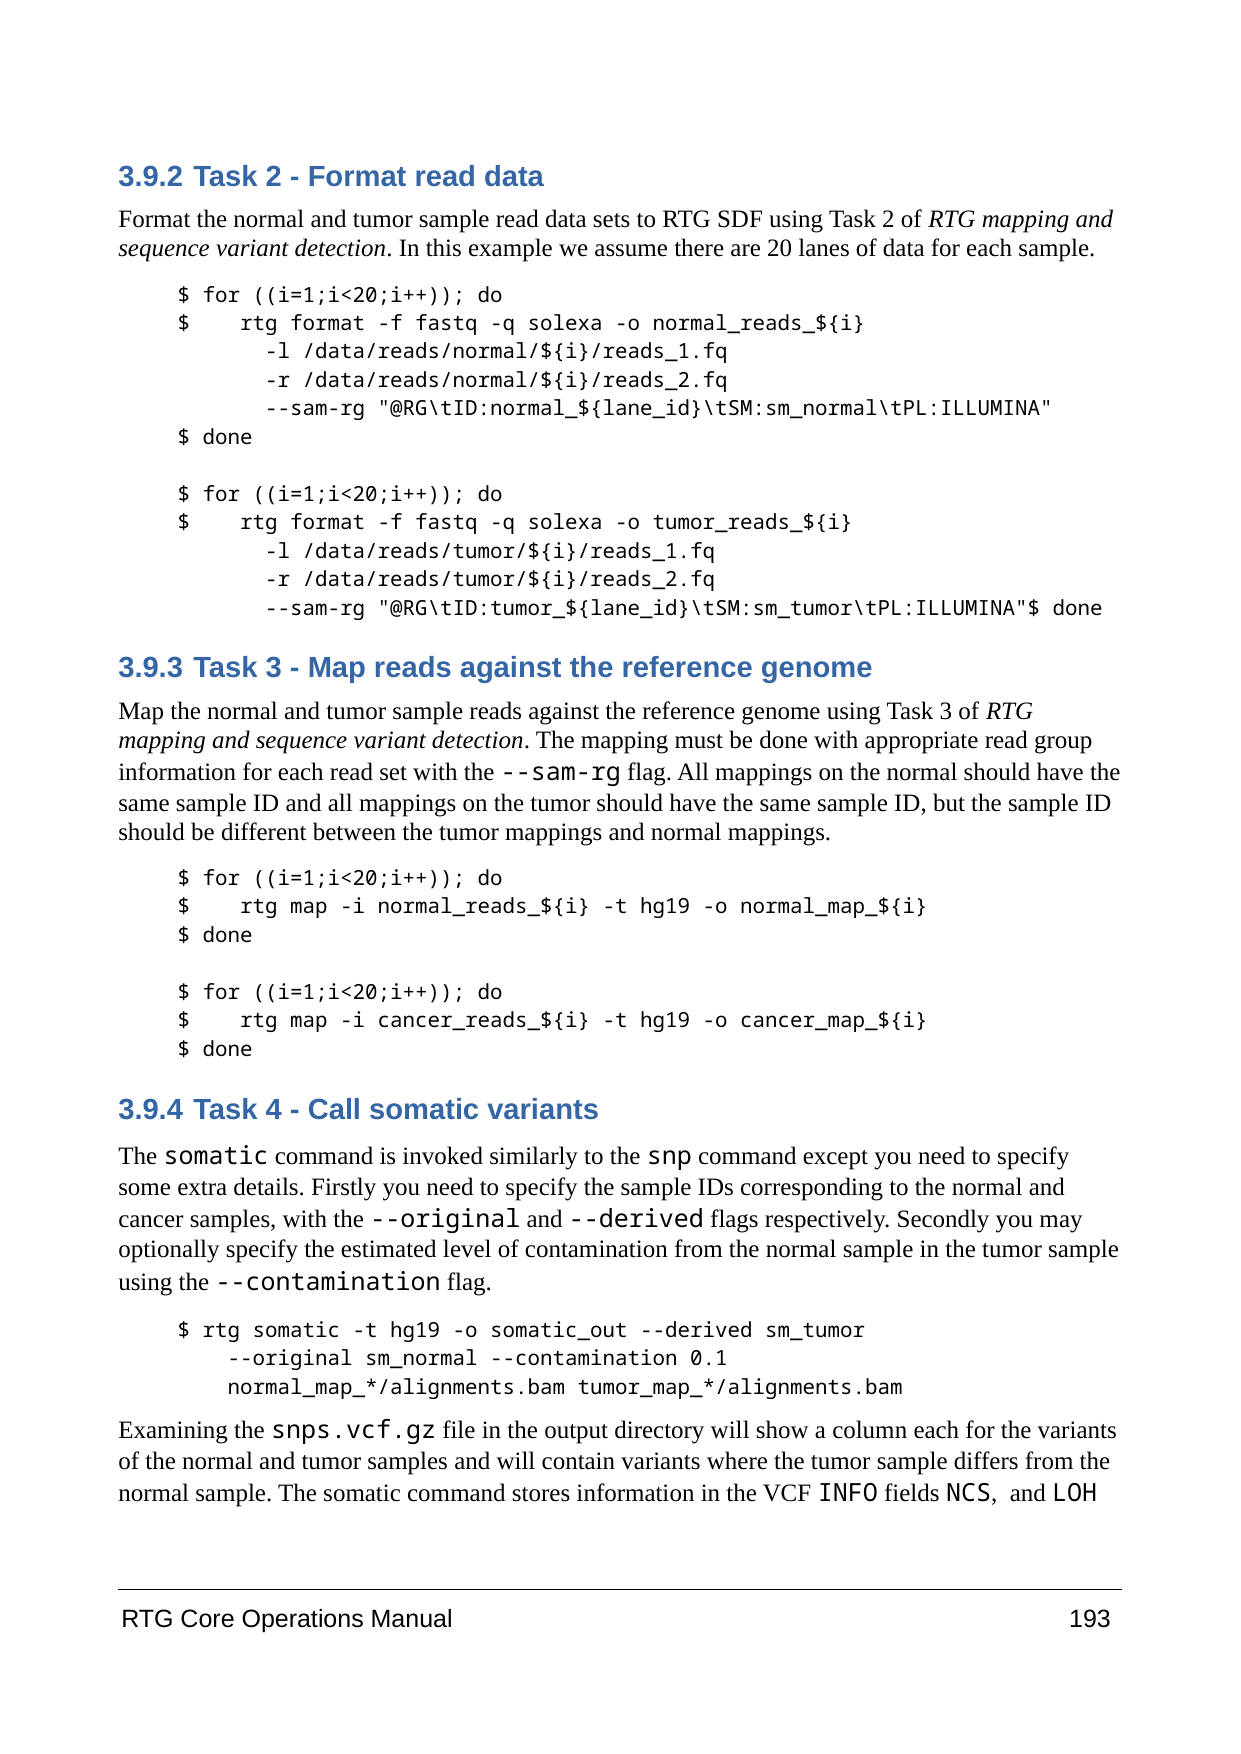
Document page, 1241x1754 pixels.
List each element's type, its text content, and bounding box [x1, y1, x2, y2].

text --original sm_normal --contamination 0.1 [177, 1343, 1122, 1372]
text Map the normal and tumor sample reads against the reference genome using Task 3 of RTG mapping and sequence variant detection. The mapping must be done with appropriate read group information for each read set with the --sam-rg flag. All mappings on the normal should have the same sample ID and all mappings on the tumor should have the same sample ID, but the sample ID should be different between the tumor mappings and normal mappings. [118, 696, 1122, 846]
text $ for ((i=1;i<20;i++)); do [177, 863, 1122, 892]
text --sam-rg "@RG\tID:normal_${lane_id}\tSM:sm_normal\tPL:ILLUMINA" [177, 393, 1122, 422]
text Format the normal and tumor sample read data sets to RTG SDF using Task 2 of RTG mapping and sequence variant detection. In this example we assume there are 20 lanes of data for each sample. [118, 204, 1122, 262]
text The somatic command is invoked similarly to the snp command except you need to specify some extra details. Firstly you need to specify the sample IDs corresponding to the normal and cancer samples, with the --original and --derived flags respectively. Secondly you may optionally specify the estimated level of contamination from the normal sample in the tumor sample using the --contamination flag. [118, 1138, 1122, 1297]
text -l /data/reads/tumor/${i}/reads_1.fq [177, 536, 1122, 564]
subtitle Task 4 - Call somatic variants [118, 1092, 1122, 1125]
subtitle Task 3 - Map reads against the reference genome [118, 651, 1122, 684]
text $ for ((i=1;i<20;i++)); do [177, 977, 1122, 1005]
text $ rtg map -i normal_reads_${i} -t hg19 -o normal_map_${i} [177, 892, 1122, 920]
text $ for ((i=1;i<20;i++)); do [177, 479, 1122, 507]
text normal_map_*/alignments.bam tumor_map_*/alignments.bam [177, 1372, 1122, 1400]
text $ rtg format -f fastq -q solexa -o normal_reads_${i} [177, 308, 1122, 337]
text -r /data/reads/tumor/${i}/reads_2.fq [177, 564, 1122, 593]
text -l /data/reads/normal/${i}/reads_1.fq [177, 337, 1122, 365]
text --sam-rg "@RG\tID:tumor_${lane_id}\tSM:sm_tumor\tPL:ILLUMINA"$ done [177, 593, 1122, 621]
text $ for ((i=1;i<20;i++)); do [177, 280, 1122, 308]
text $ rtg somatic -t hg19 -o somatic_out --derived sm_tumor [177, 1315, 1122, 1343]
text Examining the snps.vcf.gz file in the output directory will show a column each for the variants of the normal and tumor samples and will contain variants where the tumor sample differs from the normal sample. The somatic command stores information in the VCF INFO fields NCS, and LOH [118, 1412, 1122, 1509]
text -r /data/reads/normal/${i}/reads_2.fq [177, 365, 1122, 393]
text $ done [177, 1034, 1122, 1062]
text $ done [177, 422, 1122, 450]
subtitle Task 2 - Format read data [118, 159, 1122, 192]
text $ rtg map -i cancer_reads_${i} -t hg19 -o cancer_map_${i} [177, 1005, 1122, 1034]
text $ done [177, 920, 1122, 948]
text $ rtg format -f fastq -q solexa -o tumor_reads_${i} [177, 507, 1122, 536]
